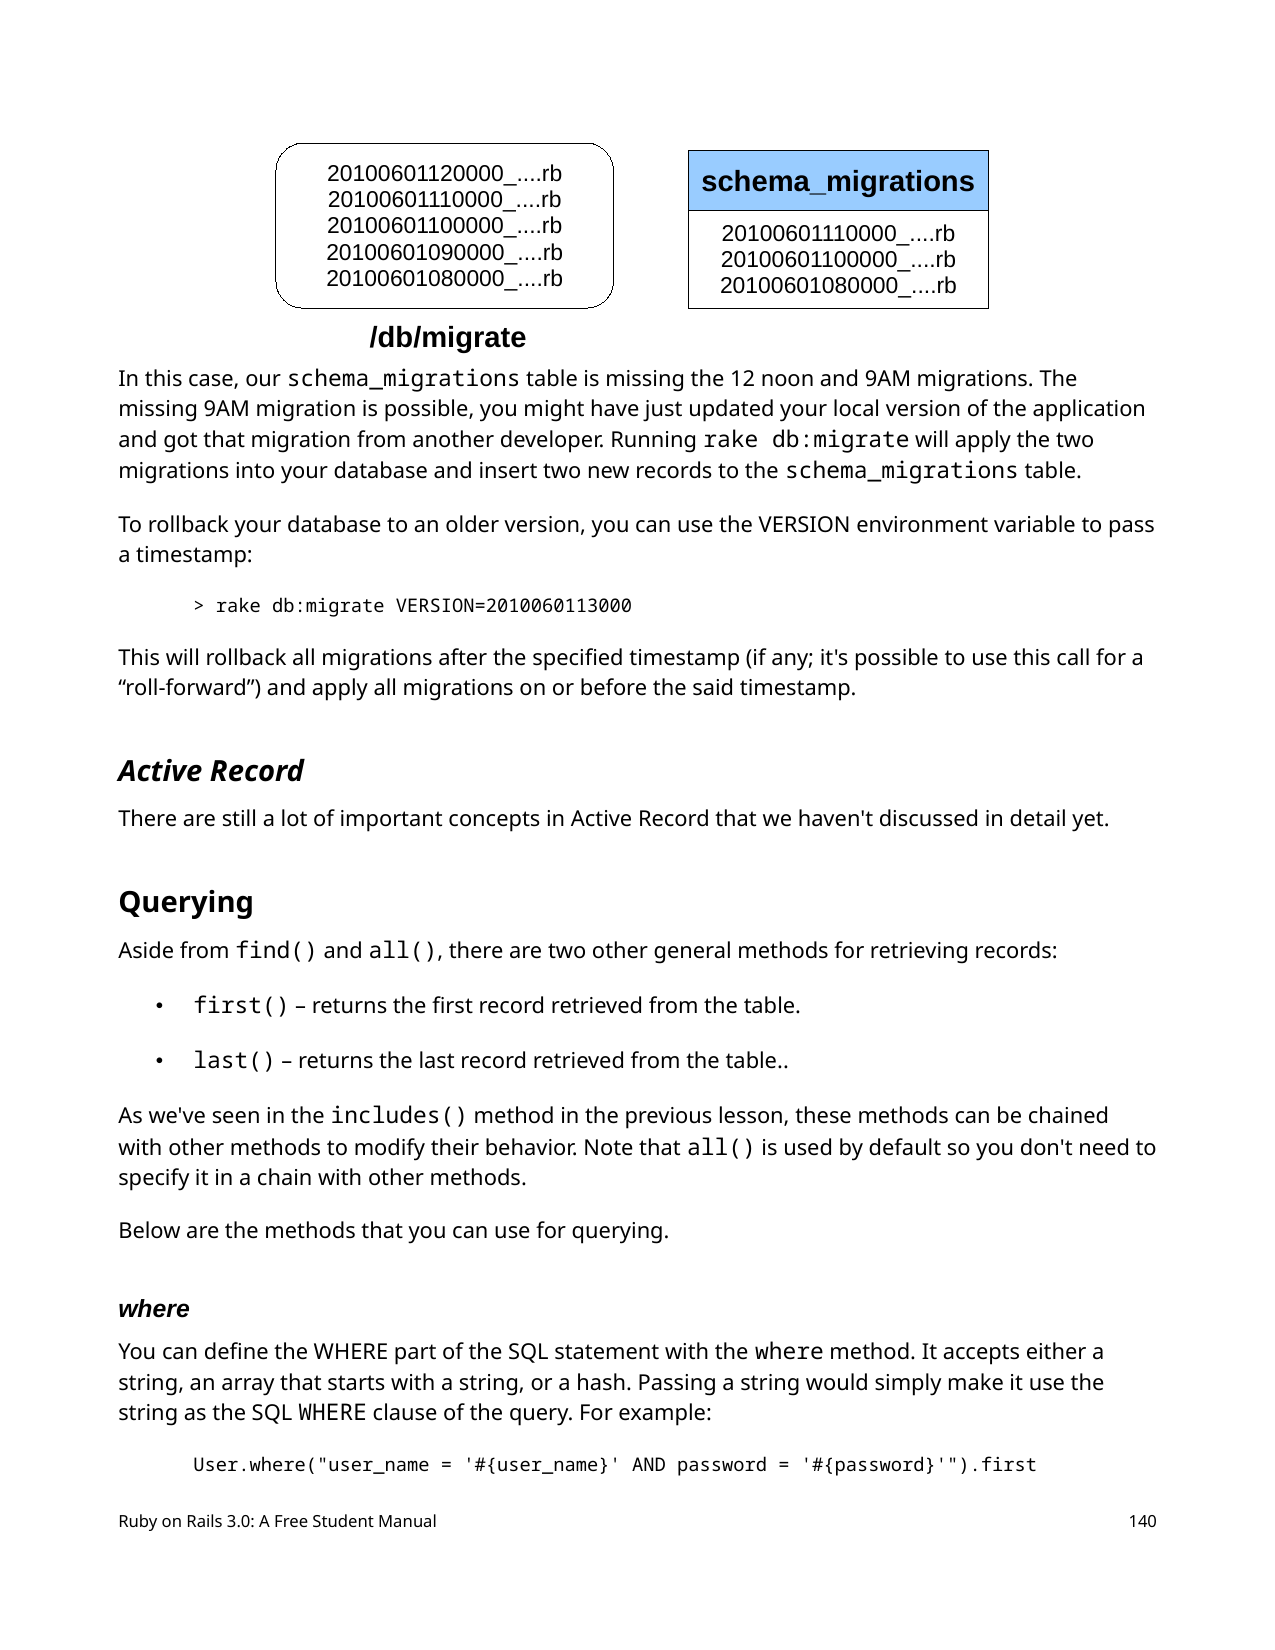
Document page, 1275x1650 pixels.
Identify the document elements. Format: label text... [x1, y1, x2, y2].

text This will rollback all migrations after the specified timestamp (if any; it's possible to use this call for a “roll-forward”) and apply all migrations on or before the said timestamp. [118, 642, 1157, 702]
text There are still a lot of important concepts in Active Record that we haven't discussed in detail yet. [118, 803, 1157, 832]
subtitle Active Record [118, 751, 1157, 790]
text User.where("user_name = '#{user_name}' AND password = '#{password}'").first [193, 1452, 1157, 1477]
list first() – returns the first record retrieved from the table. [156, 989, 1157, 1020]
text In this case, our schema_migrations table is missing the 12 noon and 9AM migrations. The missing 9AM migration is possible, you might have just updated your local version of the application and got that migration from another developer. Running rake db:migrate will apply the two migrations into your database and insert two new records to the schema_migrations table. [118, 118, 1157, 485]
text You can define the WHERE part of the SQL statement with the where method. It accepts either a string, an array that starts with a string, or a hash. Passing a string would simply make it use the string as the SQL WHERE clause of the query. For example: [118, 1335, 1157, 1428]
text > rake db:migrate VERSION=2010060113000 [193, 592, 1157, 618]
subtitle Querying [118, 881, 1157, 921]
list last() – returns the last record retrieved from the table.. [156, 1044, 1157, 1075]
text To rollback your database to an older version, you can use the VERSION environment variable to pass a timestamp: [118, 509, 1157, 568]
text Below are the methods that you can use for querying. [118, 1216, 1157, 1245]
text As we've seen in the includes() method in the previous lesson, these methods can be chained with other methods to modify their behavior. Note that all() is used by default so you don't need to specify it in a chain with other methods. [118, 1099, 1157, 1192]
text Aside from find() and all(), there are two other general methods for retrieving records: [118, 934, 1157, 965]
subtitle where [118, 1294, 1157, 1323]
